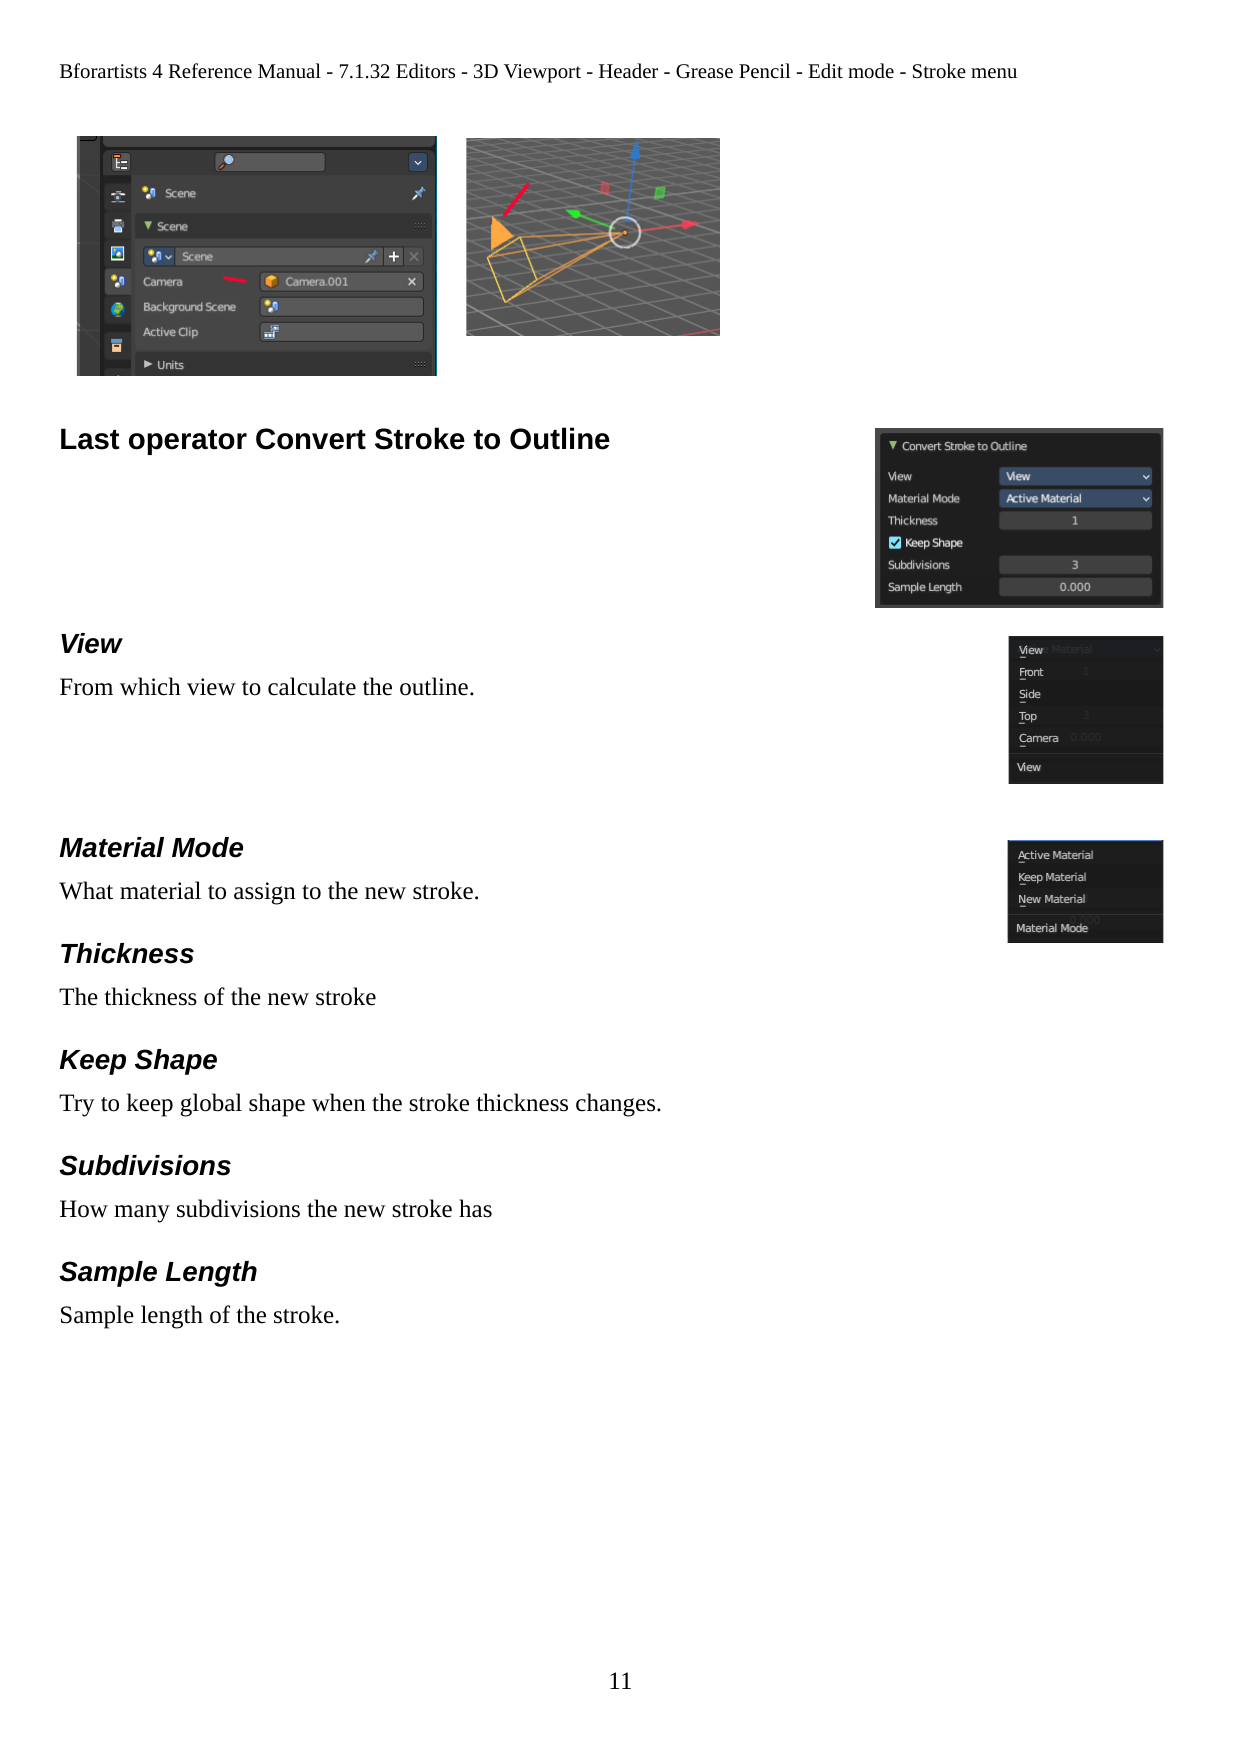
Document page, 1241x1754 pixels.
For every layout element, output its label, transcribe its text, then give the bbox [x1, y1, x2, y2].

text The thickness of the new stroke [59, 982, 1181, 1011]
subtitle Subdivisions [59, 1149, 1181, 1181]
text How many subdivisions the new stroke has [59, 1194, 1181, 1222]
picture [76, 136, 437, 376]
subtitle Last operator Convert Stroke to Outline [59, 422, 1181, 455]
picture [1007, 840, 1164, 943]
subtitle Thickness [59, 937, 1181, 969]
text What material to assign to the new stroke. [59, 876, 1007, 905]
subtitle Material Mode [59, 832, 1181, 863]
picture [1008, 636, 1164, 784]
subtitle Keep Shape [59, 1043, 1181, 1075]
subtitle Sample Length [59, 1255, 1181, 1287]
text Try to keep global shape when the stroke thickness changes. [59, 1088, 1181, 1117]
picture [466, 138, 720, 336]
text Sample length of the stroke. [59, 1300, 1181, 1328]
text From which view to calculate the outline. [59, 672, 1008, 701]
picture [875, 428, 1164, 608]
subtitle View [59, 627, 1181, 659]
